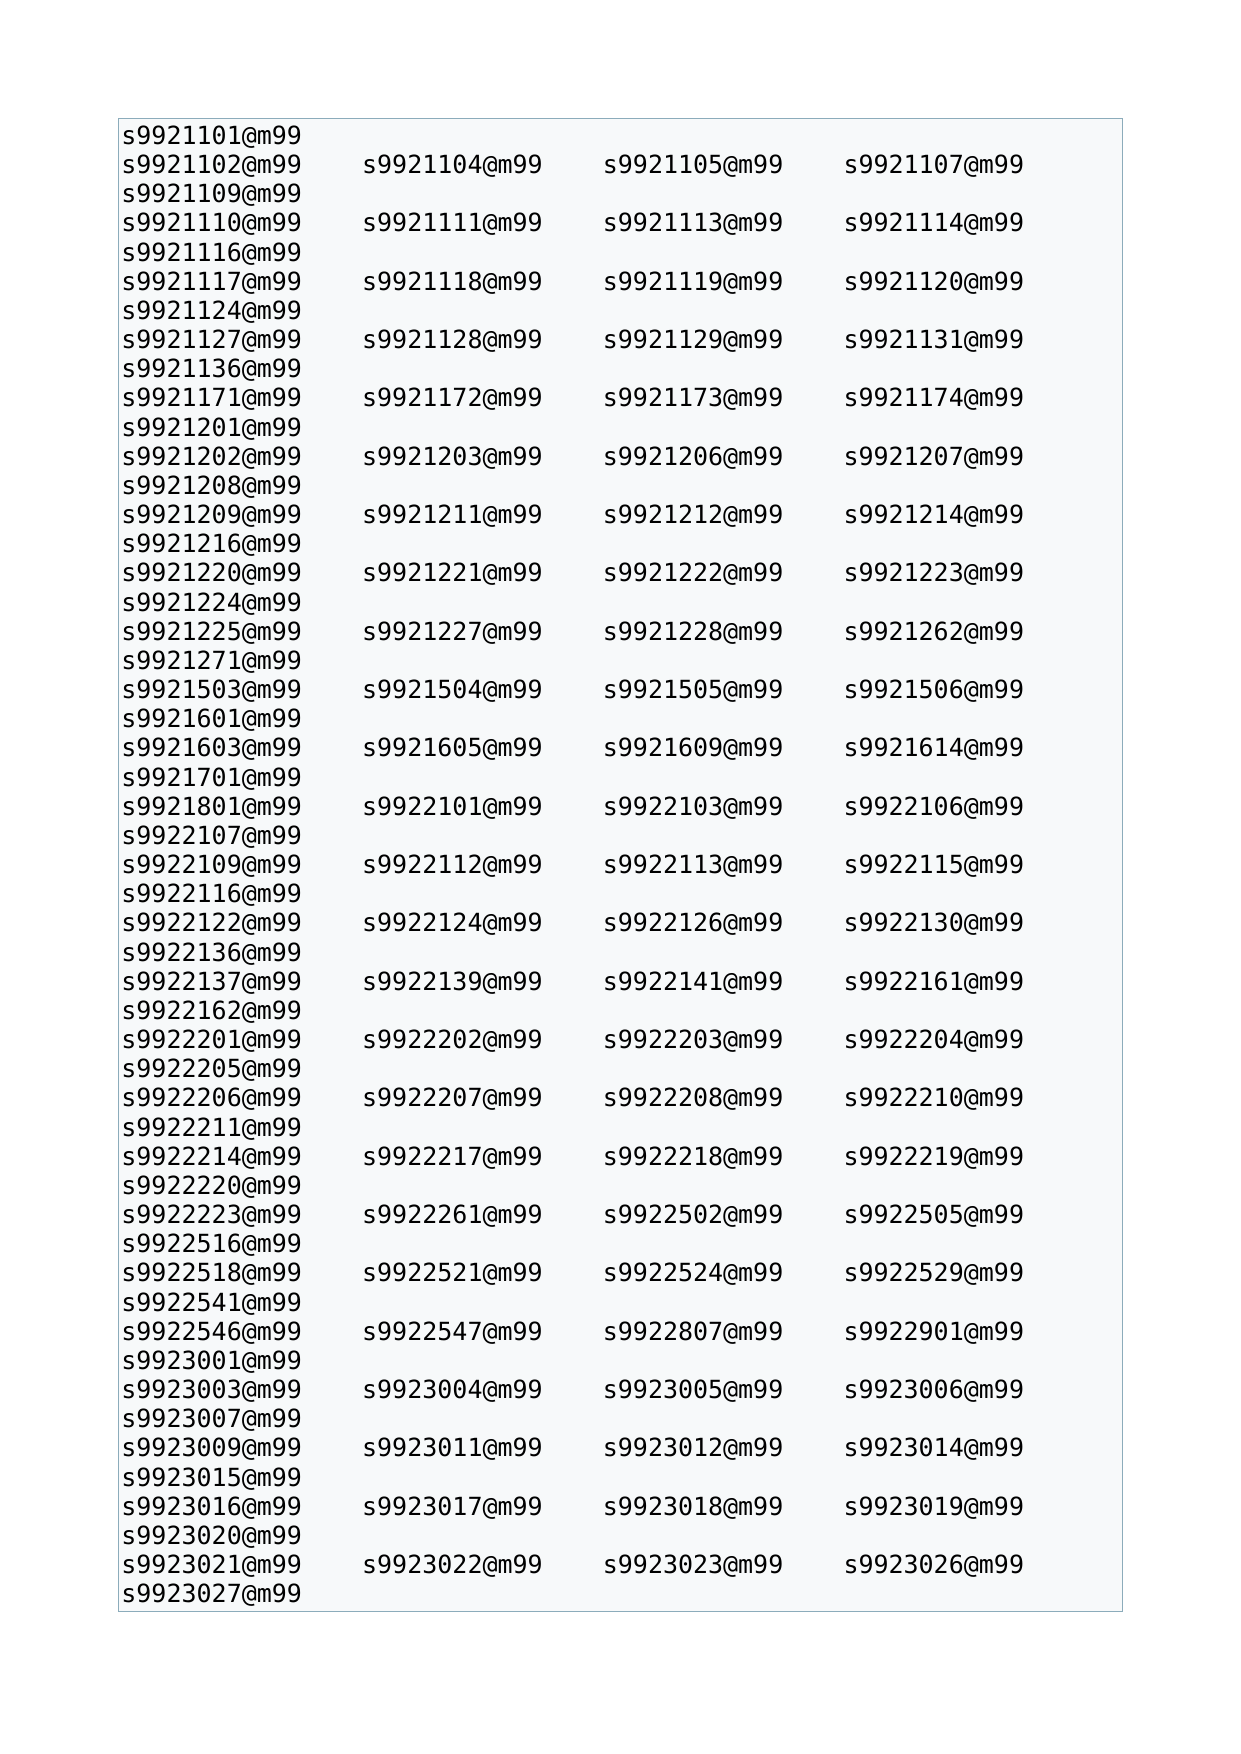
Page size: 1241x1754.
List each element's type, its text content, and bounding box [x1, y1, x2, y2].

text s9921101@m99 s9921102@m99 s9921104@m99 s9921105@m99 s9921107@m99 s9921109@m99 s9921110@m99 s9921111@m99 s9921113@m99 s9921114@m99 s9921116@m99 s9921117@m99 s9921118@m99 s9921119@m99 s9921120@m99 s9921124@m99 s9921127@m99 s9921128@m99 s9921129@m99 s9921131@m99 s9921136@m99 s9921171@m99 s9921172@m99 s9921173@m99 s9921174@m99 s9921201@m99 s9921202@m99 s9921203@m99 s9921206@m99 s9921207@m99 s9921208@m99 s9921209@m99 s9921211@m99 s9921212@m99 s9921214@m99 s9921216@m99 s9921220@m99 s9921221@m99 s9921222@m99 s9921223@m99 s9921224@m99 s9921225@m99 s9921227@m99 s9921228@m99 s9921262@m99 s9921271@m99 s9921503@m99 s9921504@m99 s9921505@m99 s9921506@m99 s9921601@m99 s9921603@m99 s9921605@m99 s9921609@m99 s9921614@m99 s9921701@m99 s9921801@m99 s9922101@m99 s9922103@m99 s9922106@m99 s9922107@m99 s9922109@m99 s9922112@m99 s9922113@m99 s9922115@m99 s9922116@m99 s9922122@m99 s9922124@m99 s9922126@m99 s9922130@m99 s9922136@m99 s9922137@m99 s9922139@m99 s9922141@m99 s9922161@m99 s9922162@m99 s9922201@m99 s9922202@m99 s9922203@m99 s9922204@m99 s9922205@m99 s9922206@m99 s9922207@m99 s9922208@m99 s9922210@m99 s9922211@m99 s9922214@m99 s9922217@m99 s9922218@m99 s9922219@m99 s9922220@m99 s9922223@m99 s9922261@m99 s9922502@m99 s9922505@m99 s9922516@m99 s9922518@m99 s9922521@m99 s9922524@m99 s9922529@m99 s9922541@m99 s9922546@m99 s9922547@m99 s9922807@m99 s9922901@m99 s9923001@m99 s9923003@m99 s9923004@m99 s9923005@m99 s9923006@m99 s9923007@m99 s9923009@m99 s9923011@m99 s9923012@m99 s9923014@m99 s9923015@m99 s9923016@m99 s9923017@m99 s9923018@m99 s9923019@m99 s9923020@m99 s9923021@m99 s9923022@m99 s9923023@m99 s9923026@m99 s9923027@m99 [119, 119, 1122, 1611]
